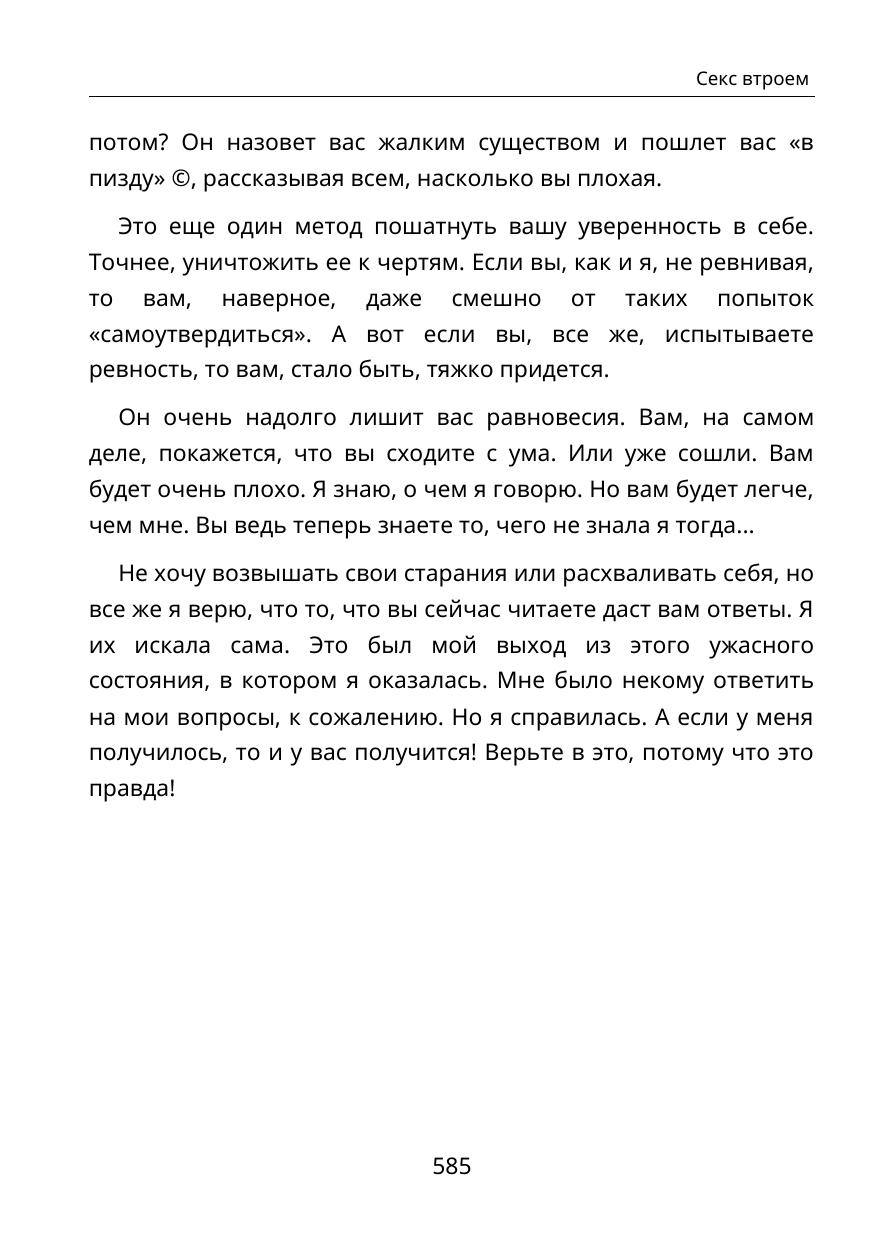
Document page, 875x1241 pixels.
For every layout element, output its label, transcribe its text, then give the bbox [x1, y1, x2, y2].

text потом? Он назовет вас жалким существом и пошлет вас «в пизду» ©, рассказывая всем, насколько вы плохая. [88, 126, 815, 193]
text Не хочу возвышать свои старания или расхваливать себя, но все же я верю, что то, что вы сейчас читаете даст вам ответы. Я их искала сама. Это был мой выход из этого ужасного состояния, в котором я оказалась. Мне было некому ответить на мои вопросы, к сожалению. Но я справилась. А если у меня получилось, то и у вас получится! Верьте в это, потому что это правда! [88, 557, 815, 803]
text Он очень надолго лишит вас равновесия. Вам, на самом деле, покажется, что вы сходите с ума. Или уже сошли. Вам будет очень плохо. Я знаю, о чем я говорю. Но вам будет легче, чем мне. Вы ведь теперь знаете то, чего не знала я тогда... [88, 401, 815, 540]
text Это еще один метод пошатнуть вашу уверенность в себе. Точнее, уничтожить ее к чертям. Если вы, как и я, не ревнивая, то вам, наверное, даже смешно от таких попыток «самоутвердиться». А вот если вы, все же, испытываете ревность, то вам, стало быть, тяжко придется. [88, 210, 815, 385]
